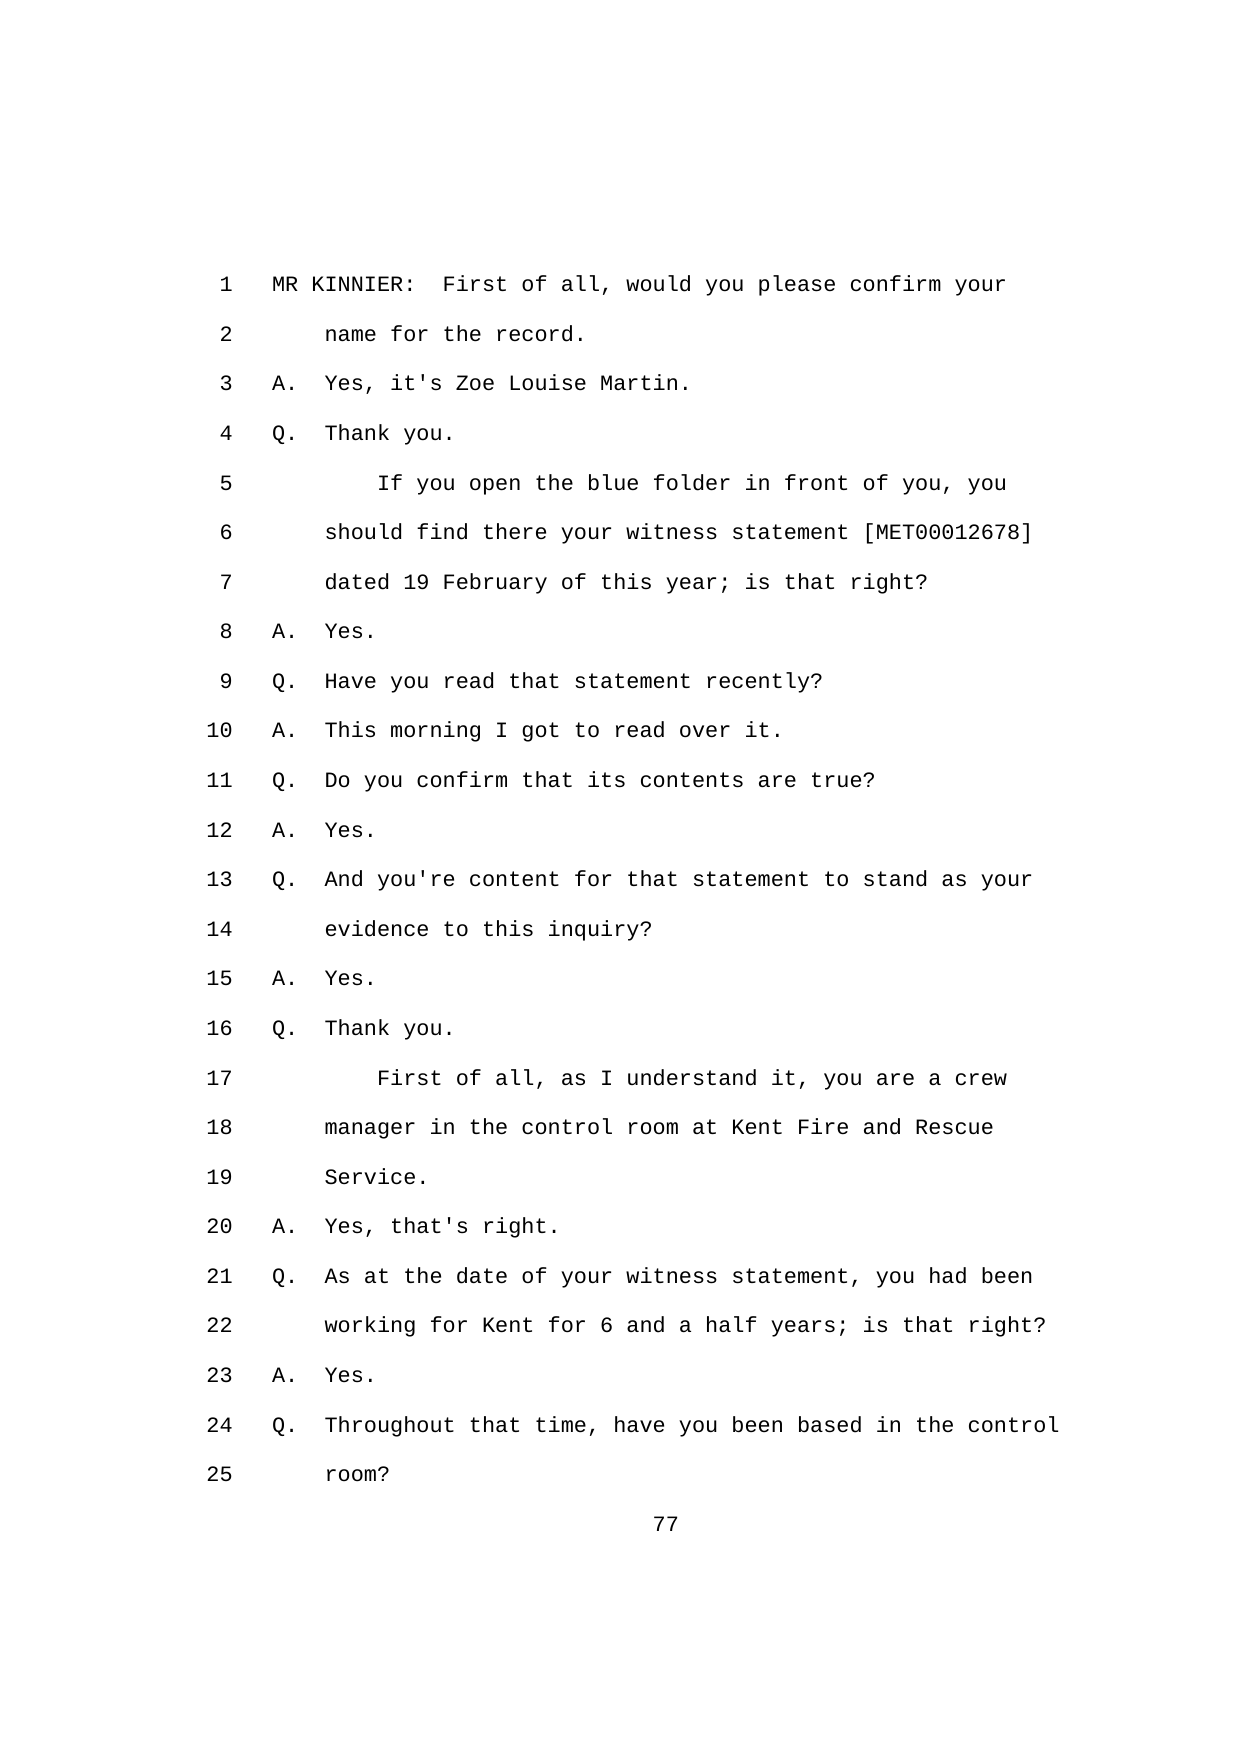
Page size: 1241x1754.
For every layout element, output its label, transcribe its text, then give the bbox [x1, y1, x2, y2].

text 16 Q. Thank you. [75, 1017, 1165, 1042]
text 12 A. Yes. [75, 819, 1165, 843]
text 21 Q. As at the date of your witness statement, you had been [75, 1265, 1165, 1290]
text 13 Q. And you're content for that statement to stand as your [75, 868, 1165, 893]
text 15 A. Yes. [75, 967, 1165, 992]
text 6 should find there your witness statement [MET00012678] [75, 521, 1165, 546]
text 10 A. This morning I got to read over it. [75, 719, 1165, 744]
text 14 evidence to this inquiry? [75, 918, 1165, 943]
text 8 A. Yes. [75, 620, 1165, 645]
text 3 A. Yes, it's Zoe Louise Martin. [75, 372, 1165, 397]
text 7 dated 19 February of this year; is that right? [75, 571, 1165, 596]
text 22 working for Kent for 6 and a half years; is that right? [75, 1314, 1165, 1339]
text 5 If you open the blue folder in front of you, you [75, 472, 1165, 496]
text 24 Q. Throughout that time, have you been based in the control [75, 1414, 1165, 1438]
text 18 manager in the control room at Kent Fire and Rescue [75, 1116, 1165, 1141]
text 2 name for the record. [75, 323, 1165, 348]
text 17 First of all, as I understand it, you are a crew [75, 1067, 1165, 1091]
text 1 MR KINNIER: First of all, would you please confirm your [75, 273, 1165, 298]
text 23 A. Yes. [75, 1364, 1165, 1389]
text 77 [75, 1513, 1165, 1538]
text 4 Q. Thank you. [75, 422, 1165, 447]
text 25 room? [75, 1463, 1165, 1488]
text 11 Q. Do you confirm that its contents are true? [75, 769, 1165, 794]
text 20 A. Yes, that's right. [75, 1215, 1165, 1240]
text 9 Q. Have you read that statement recently? [75, 670, 1165, 695]
text 19 Service. [75, 1166, 1165, 1191]
